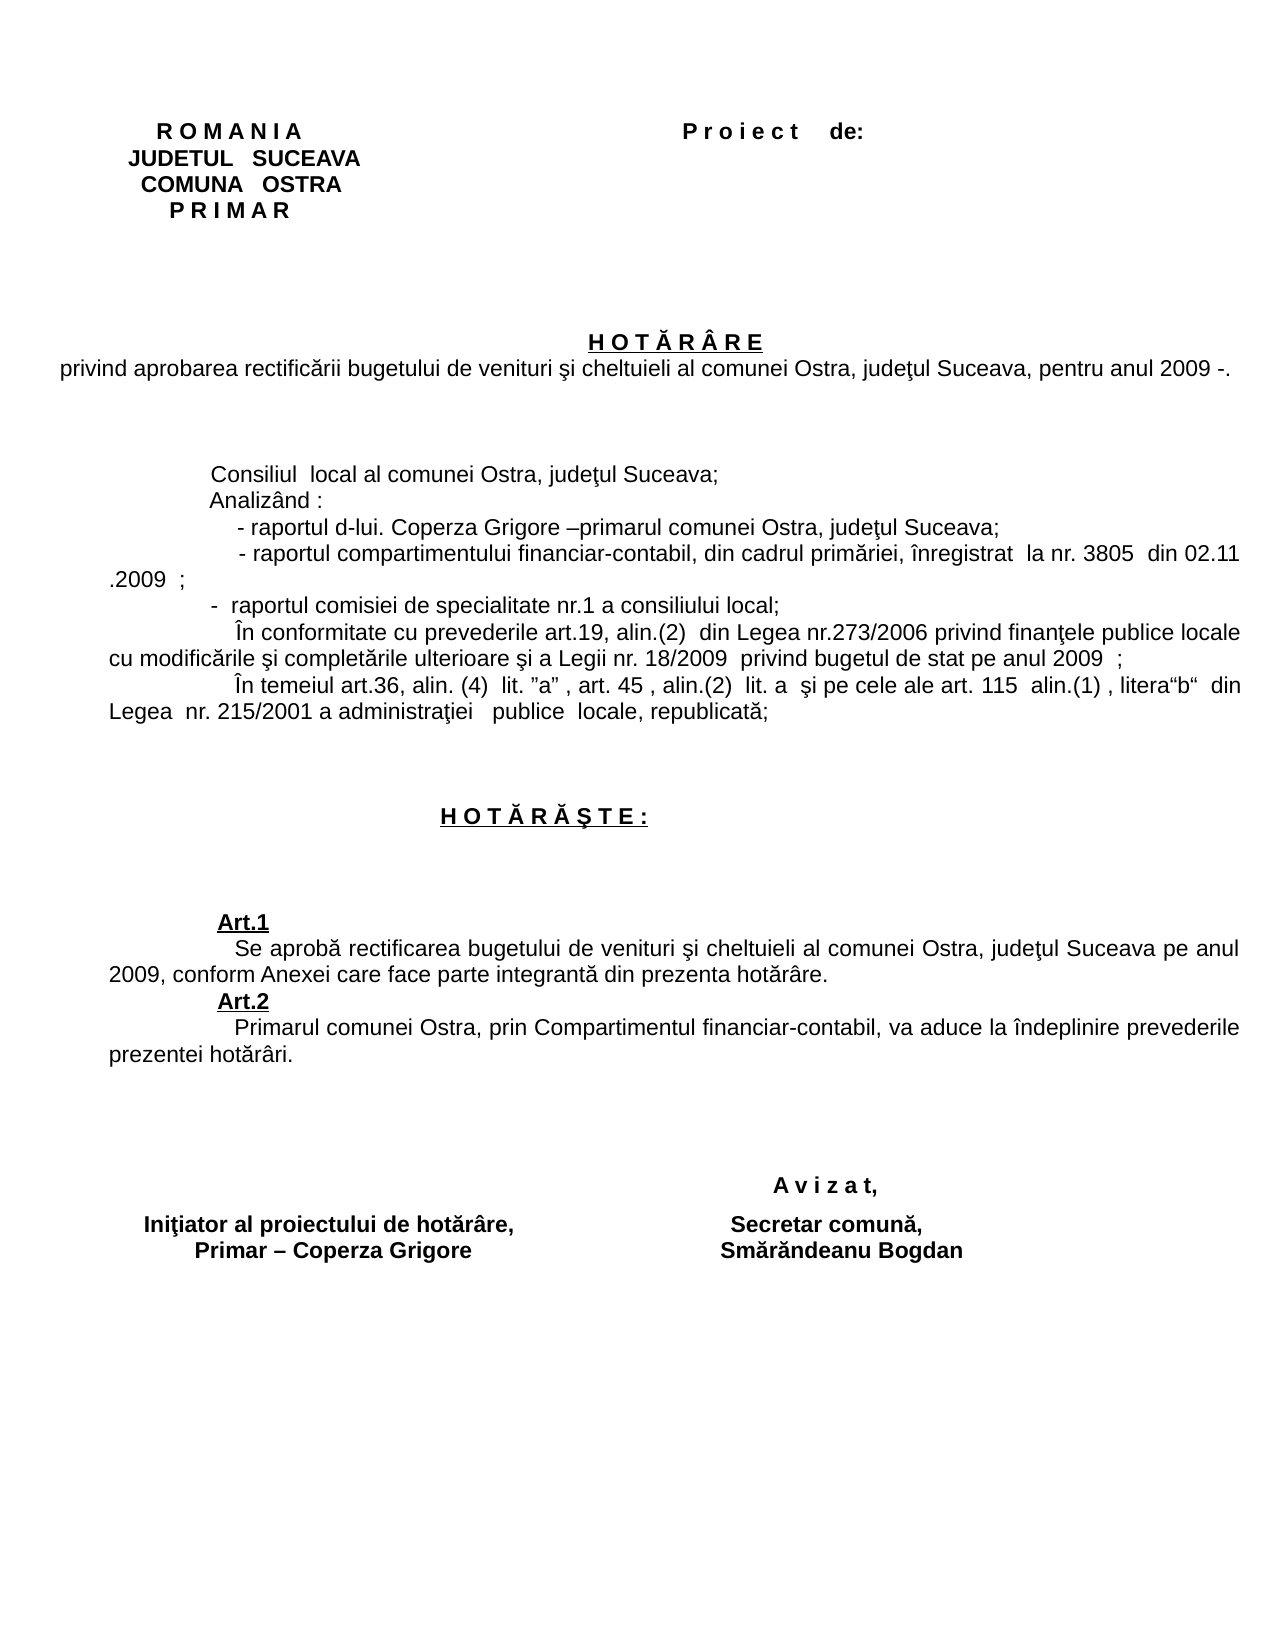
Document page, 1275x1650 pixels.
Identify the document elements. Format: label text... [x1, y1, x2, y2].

text Se aprobă rectificarea bugetului de venituri şi cheltuieli al comunei Ostra, judeţul Suceava pe anul 2009, conform Anexei care face parte integrantă din prezenta hotărâre. [109, 935, 1241, 988]
text H O T Ă R Â R E [109, 329, 1241, 355]
subtitle R O M A N I A P r o i e c t de: [44, 118, 1241, 144]
text Art.2 [109, 988, 1241, 1014]
text Primar – Coperza Grigore Smărăndeanu Bogdan [118, 1237, 1204, 1264]
text A v i z a t, [118, 1172, 1241, 1199]
subtitle JUDETUL SUCEAVA [109, 144, 1241, 171]
text P R I M A R [74, 197, 1241, 223]
text - raportul compartimentului financiar-contabil, din cadrul primăriei, înregistrat la nr. 3805 din 02.11 .2009 ; [109, 540, 1241, 592]
text privind aprobarea rectificării bugetului de venituri şi cheltuieli al comunei Ostra, judeţul Suceava, pentru anul 2009 -. [50, 355, 1241, 382]
text - raportul comisiei de specialitate nr.1 a consiliului local; [109, 592, 1241, 619]
text În conformitate cu prevederile art.19, alin.(2) din Legea nr.273/2006 privind finanţele publice locale cu modificările şi completările ulterioare şi a Legii nr. 18/2009 privind bugetul de stat pe anul 2009 ; [109, 619, 1241, 672]
subtitle COMUNA OSTRA [109, 171, 1241, 197]
text Primarul comunei Ostra, prin Compartimentul financiar-contabil, va aduce la îndeplinire prevederile prezentei hotărâri. [109, 1014, 1241, 1067]
text Analizând : [109, 487, 1241, 513]
text Consiliul local al comunei Ostra, judeţul Suceava; [109, 461, 1241, 487]
text Art.1 [109, 909, 1241, 935]
text Iniţiator al proiectului de hotărâre, Secretar comună, [118, 1211, 1241, 1237]
text În temeiul art.36, alin. (4) lit. ”a” , art. 45 , alin.(2) lit. a şi pe cele ale art. 115 alin.(1) , litera“b“ din Legea nr. 215/2001 a administraţiei publice locale, republicată; [109, 672, 1241, 724]
text H O T Ă R Ă Ş T E : [109, 803, 1241, 830]
text - raportul d-lui. Coperza Grigore –primarul comunei Ostra, judeţul Suceava; [109, 513, 1241, 540]
